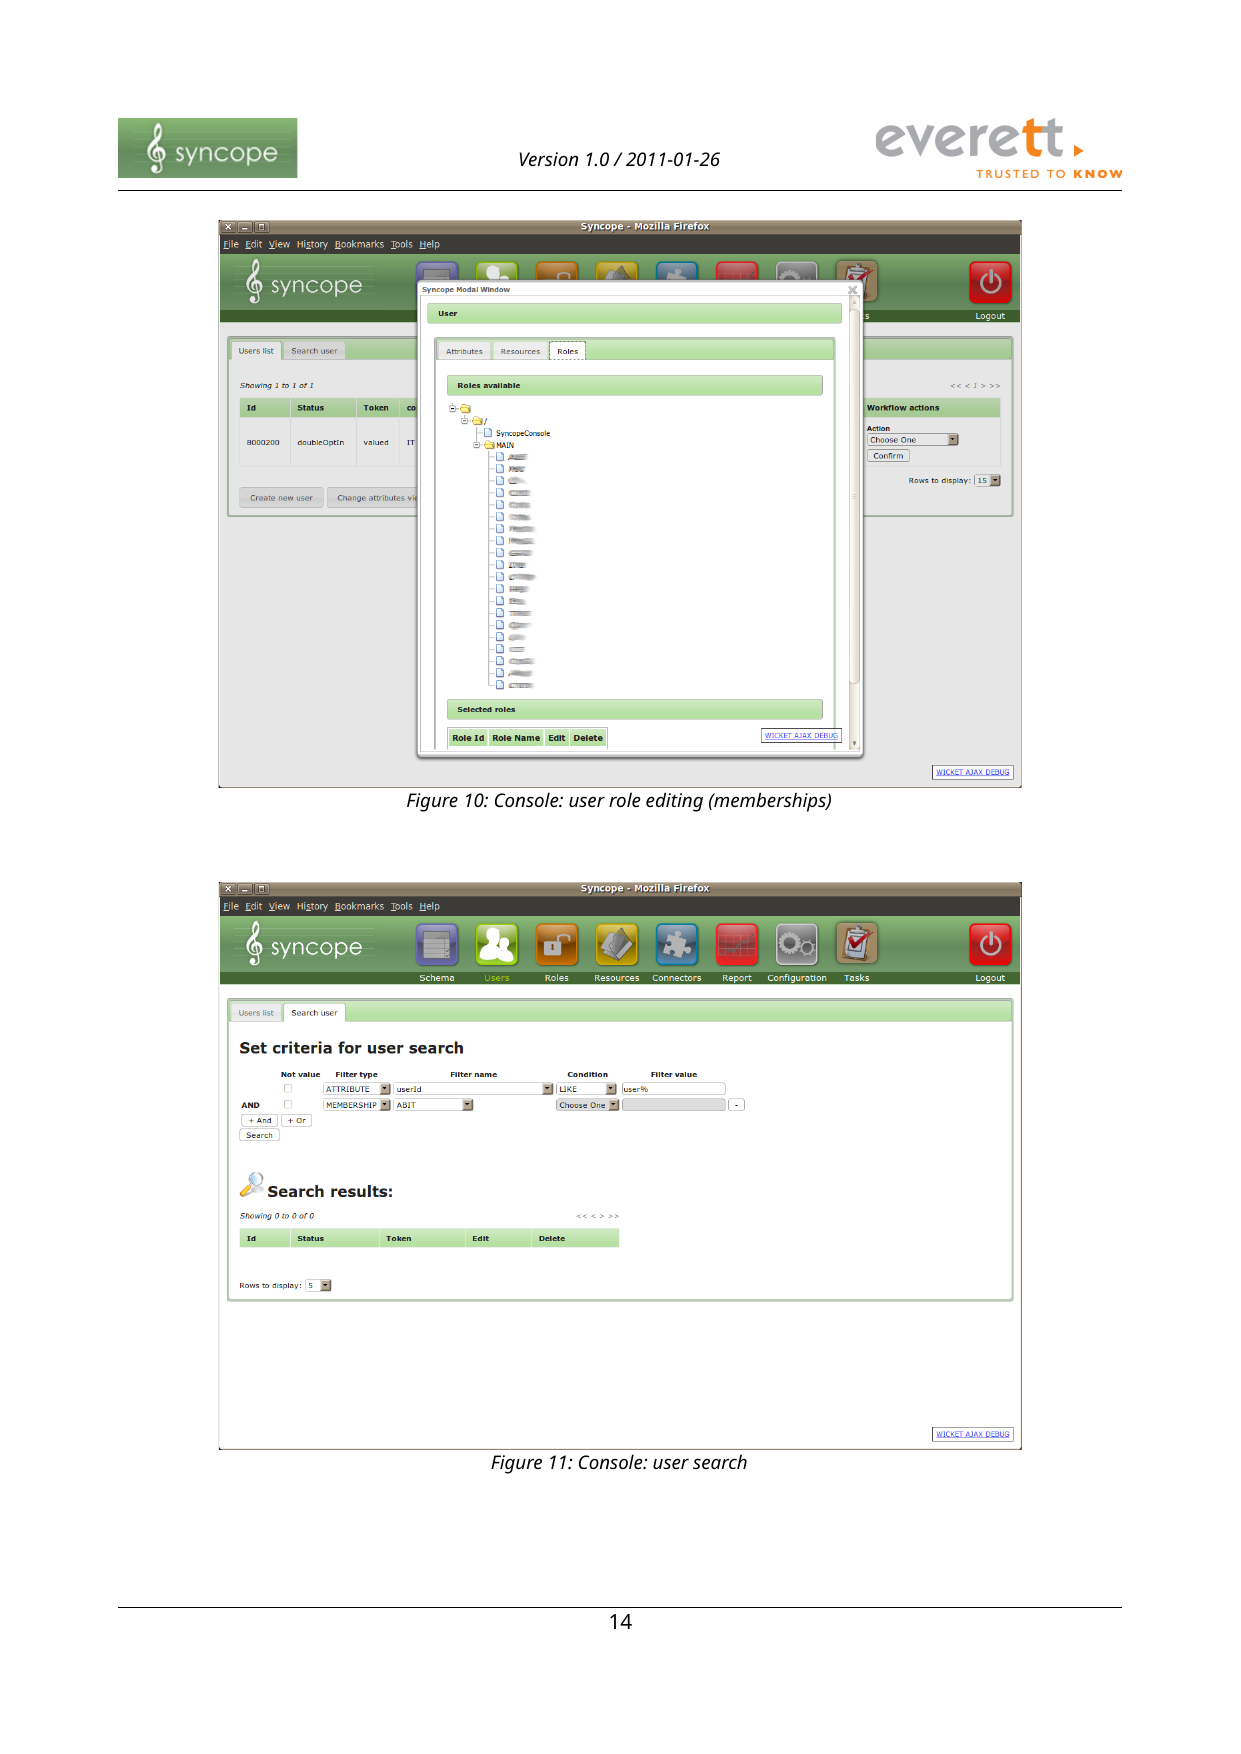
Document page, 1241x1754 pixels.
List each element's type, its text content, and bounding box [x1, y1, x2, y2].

picture [218, 882, 1022, 1450]
text Figure 11: Console: user search [218, 1450, 1022, 1475]
text Figure 10: Console: user role editing (memberships) [218, 788, 1022, 813]
picture [875, 118, 1123, 178]
picture [218, 220, 1022, 788]
picture [118, 118, 298, 178]
